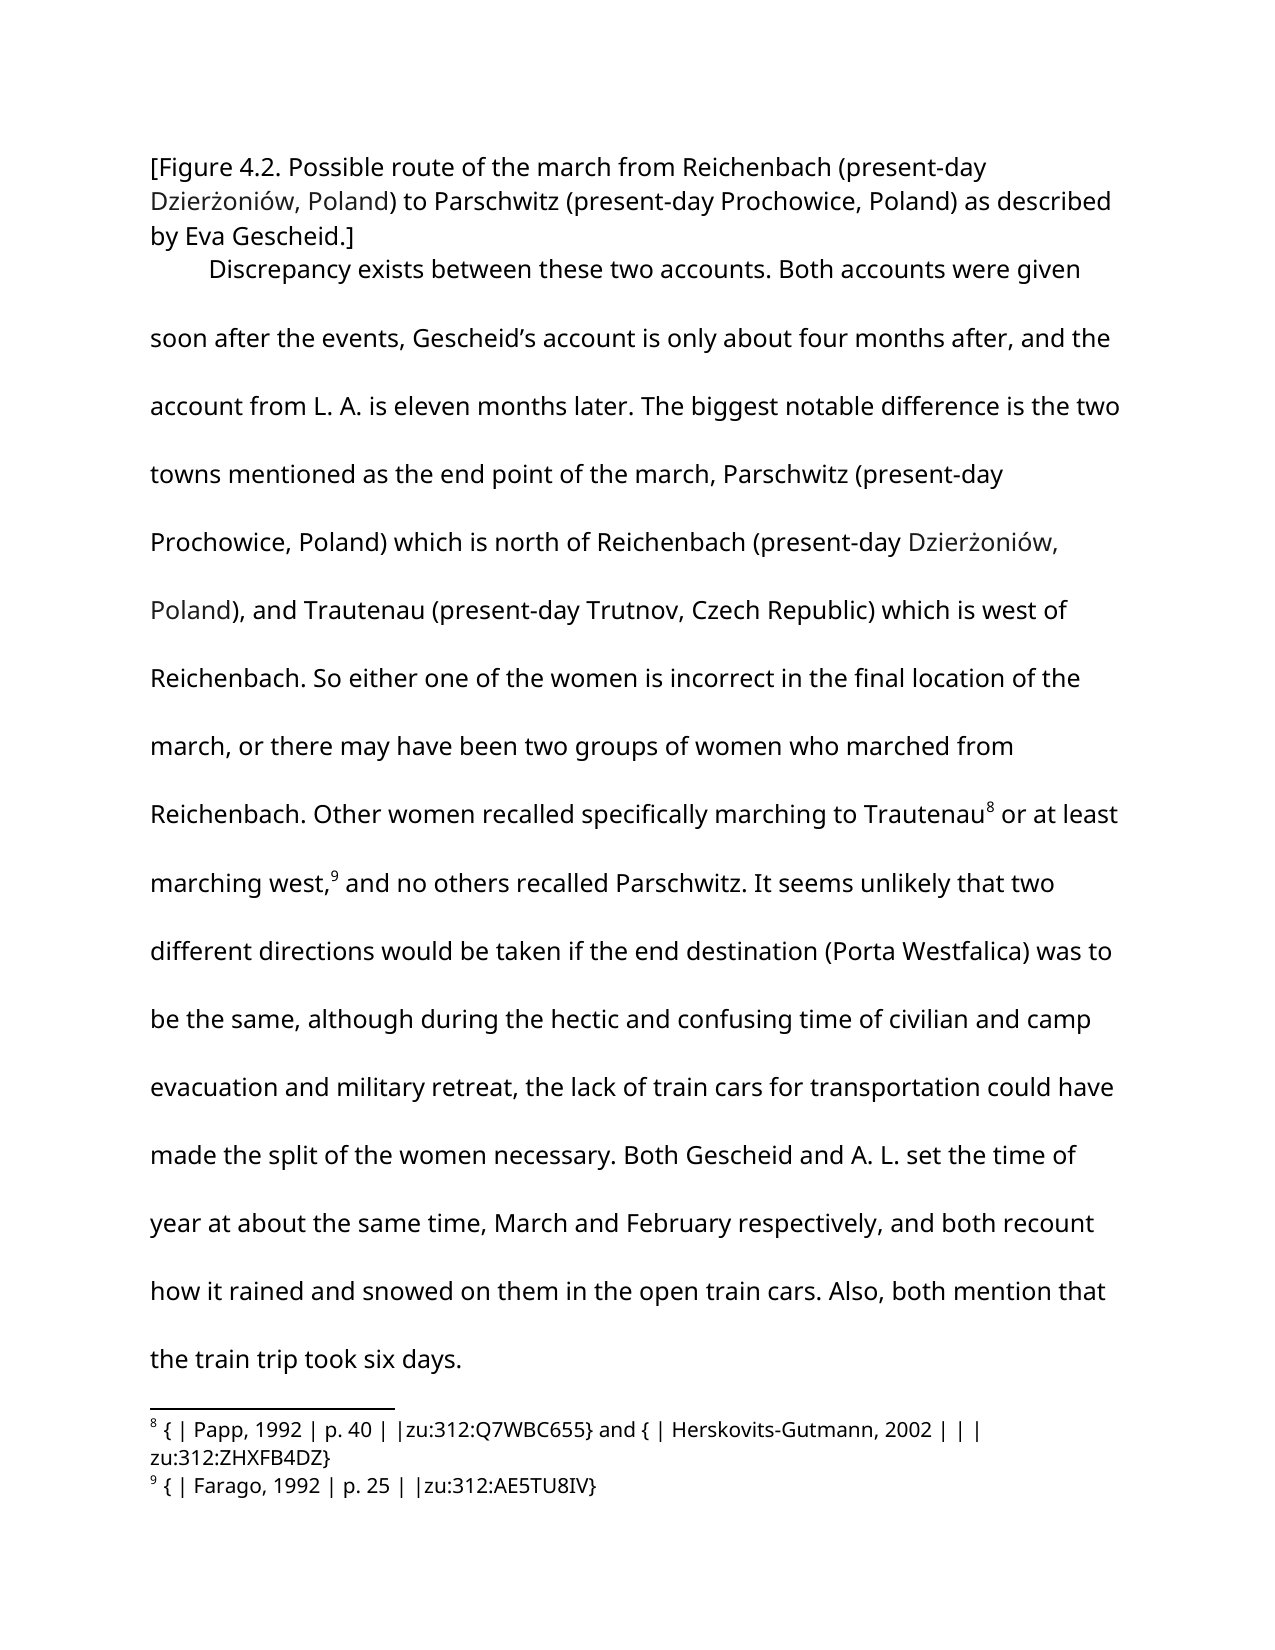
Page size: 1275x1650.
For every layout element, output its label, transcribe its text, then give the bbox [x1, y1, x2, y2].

text Discrepancy exists between these two accounts. Both accounts were given soon after the events, Gescheid’s account is only about four months after, and the account from L. A. is eleven months later. The biggest notable difference is the two towns mentioned as the end point of the march, Parschwitz (present-day Prochowice, Poland) which is north of Reichenbach (present-day Dzierżoniów, Poland), and Trautenau (present-day Trutnov, Czech Republic) which is west of Reichenbach. So either one of the women is incorrect in the final location of the march, or there may have been two groups of women who marched from Reichenbach. Other women recalled specifically marching to Trautenau or at least marching west, and no others recalled Parschwitz. It seems unlikely that two different directions would be taken if the end destination (Porta Westfalica) was to be the same, although during the hectic and confusing time of civilian and camp evacuation and military retreat, the lack of train cars for transportation could have made the split of the women necessary. Both Gescheid and A. L. set the time of year at about the same time, March and February respectively, and both recount how it rained and snowed on them in the open train cars. Also, both mention that the train trip took six days. [150, 252, 1125, 1376]
text { | Papp, 1992 | p. 40 | |zu:312:Q7WBC655} and { | Herskovits-Gutmann, 2002 | | |zu:312:ZHXFB4DZ} [150, 1415, 1125, 1472]
text [Figure 4.2. Possible route of the march from Reichenbach (present-day Dzierżoniów, Poland) to Parschwitz (present-day Prochowice, Poland) as described by Eva Gescheid.] [150, 150, 1125, 252]
text { | Farago, 1992 | p. 25 | |zu:312:AE5TU8IV} [150, 1472, 1125, 1500]
